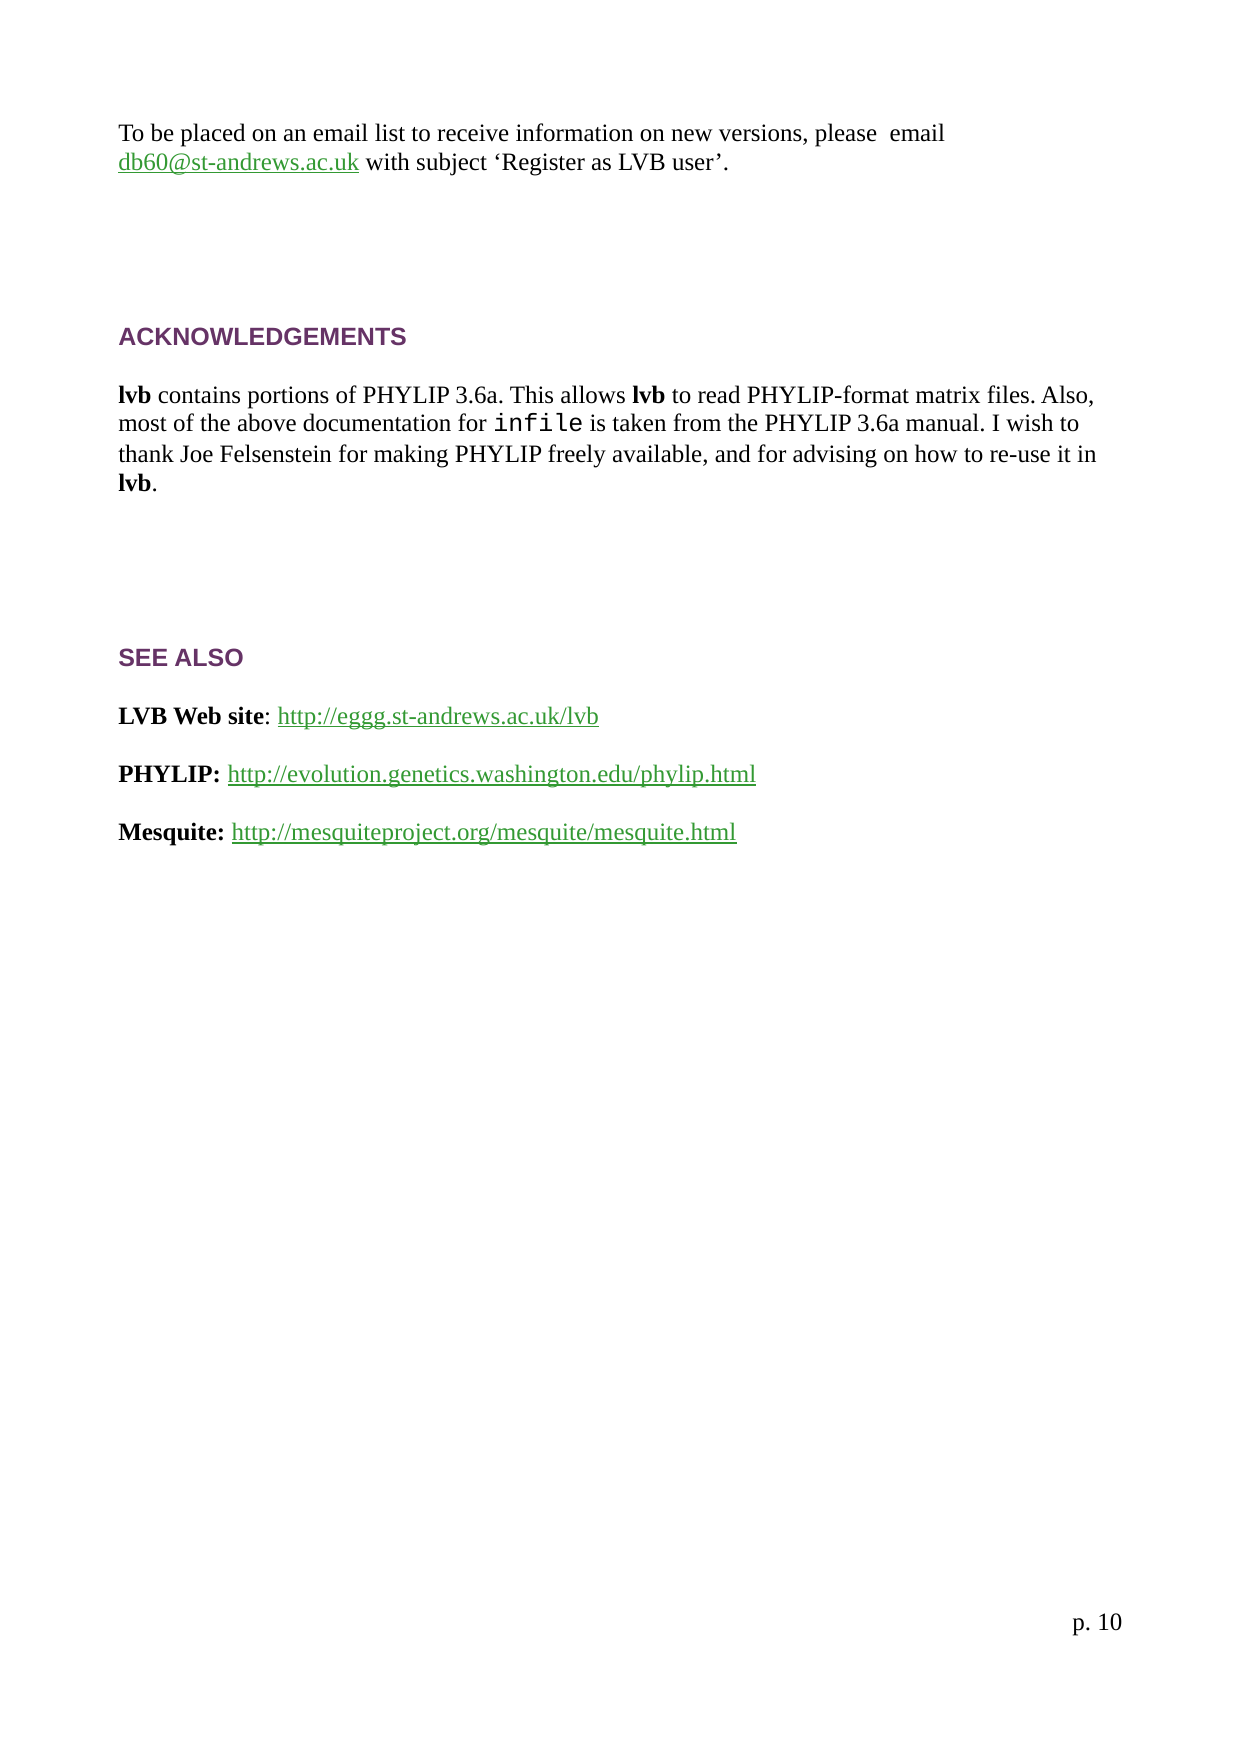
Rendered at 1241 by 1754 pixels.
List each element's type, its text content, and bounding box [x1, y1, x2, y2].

text lvb contains portions of PHYLIP 3.6a. This allows lvb to read PHYLIP-format matrix files. Also, most of the above documentation for infile is taken from the PHYLIP 3.6a manual. I wish to thank Joe Felsenstein for making PHYLIP freely available, and for advising on how to re-use it in lvb. [118, 380, 1122, 497]
text To be placed on an email list to receive information on new versions, please email db60@st-andrews.ac.uk with subject ‘Register as LVB user’. [118, 118, 1122, 176]
text LVB Web site: http://eggg.st-andrews.ac.uk/lvb [118, 701, 1122, 730]
text PHYLIP: http://evolution.genetics.washington.edu/phylip.html [118, 759, 1122, 788]
text Mesquite: http://mesquiteproject.org/mesquite/mesquite.html [118, 817, 1122, 846]
text SEE ALSO [118, 643, 1122, 672]
text ACKNOWLEDGEMENTS [118, 322, 1122, 350]
